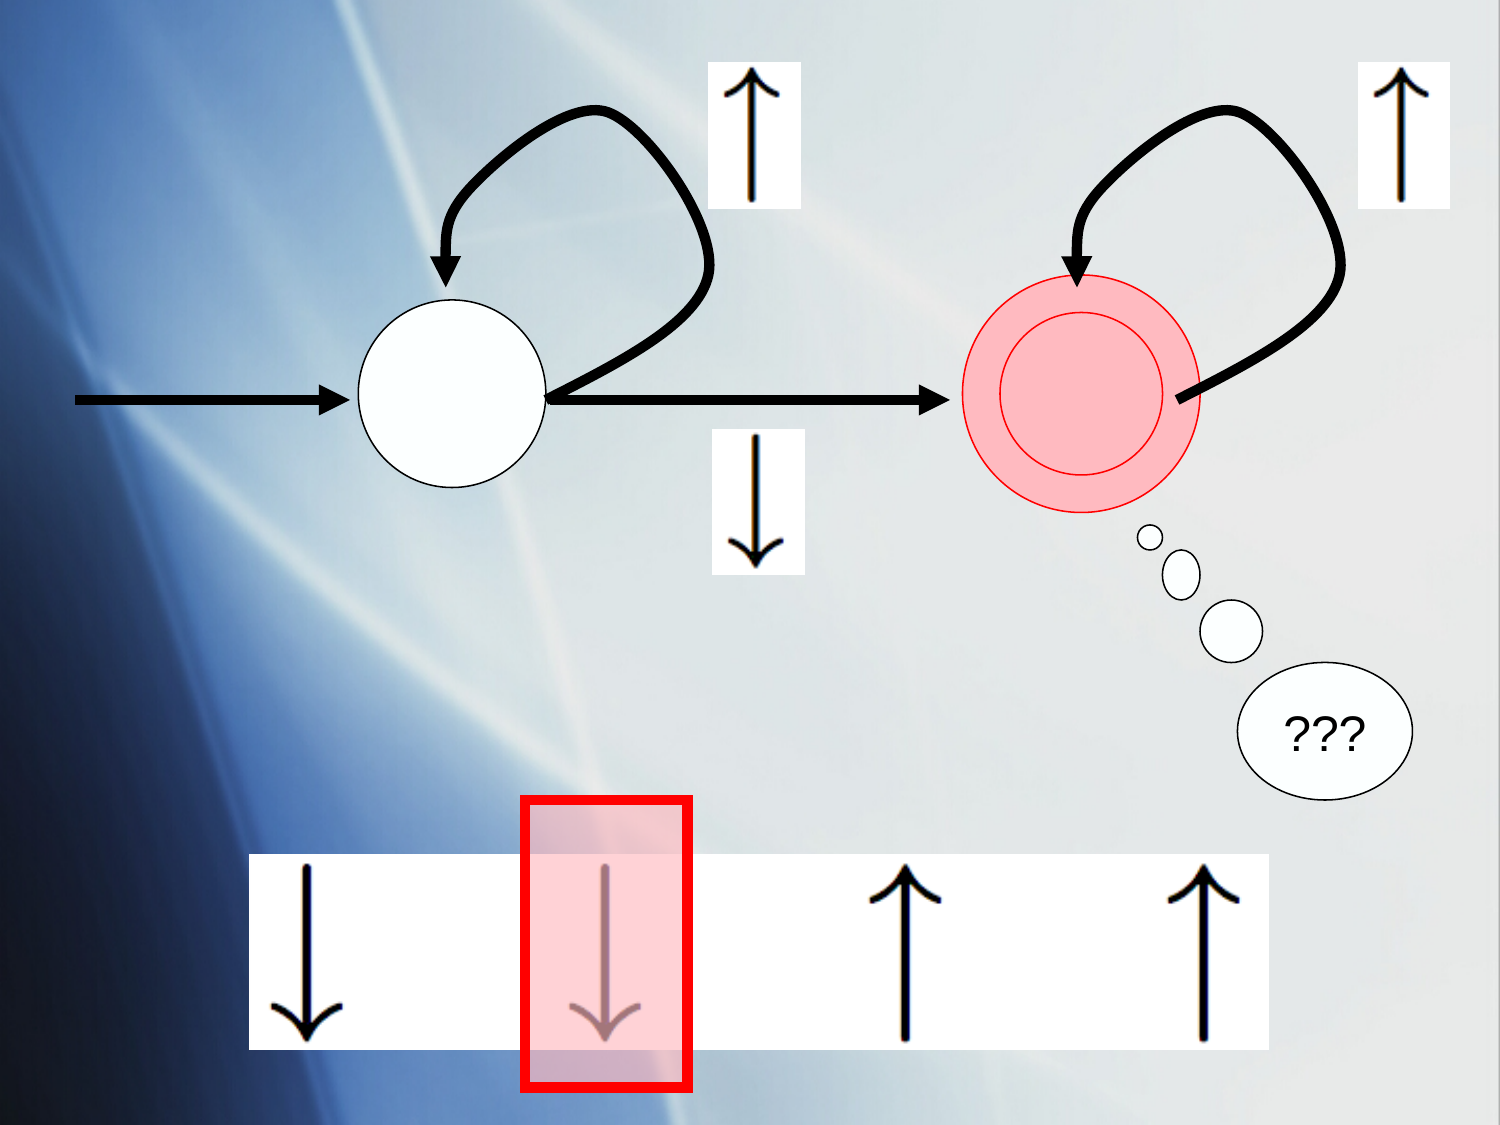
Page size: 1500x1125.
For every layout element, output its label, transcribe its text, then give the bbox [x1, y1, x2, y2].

text_box [962, 275, 1201, 513]
text_box ??? [1237, 662, 1413, 801]
text_box [1162, 549, 1201, 601]
text_box [525, 800, 688, 1088]
text_box [1137, 524, 1163, 550]
text_box [1200, 600, 1263, 663]
picture [0, 0, 1500, 1125]
text_box [358, 299, 546, 488]
